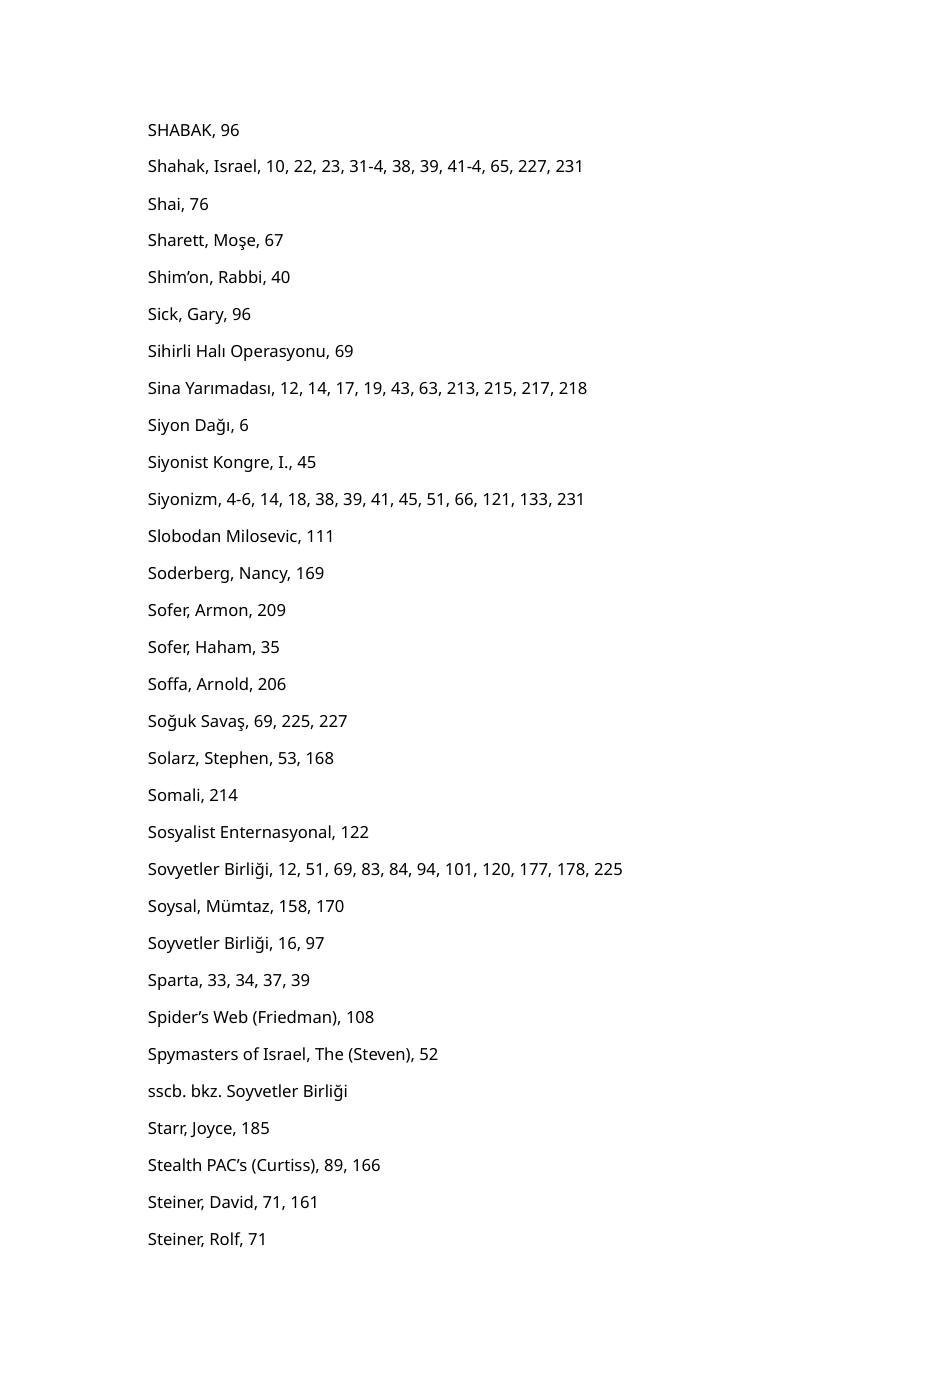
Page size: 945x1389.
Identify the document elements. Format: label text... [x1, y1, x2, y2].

text Somali, 214 [148, 784, 827, 821]
text Shai, 76 [148, 192, 827, 229]
text Sharett, Moşe, 67 [148, 229, 827, 266]
text Sofer, Haham, 35 [148, 636, 827, 673]
text Starr, Joyce, 185 [148, 1117, 827, 1153]
text Spider’s Web (Friedman), 108 [148, 1006, 827, 1043]
text Soyvetler Birliği, 16, 97 [148, 932, 827, 969]
text Stealth PAC’s (Curtiss), 89, 166 [148, 1153, 827, 1191]
text Solarz, Stephen, 53, 168 [148, 747, 827, 784]
text Soderberg, Nancy, 169 [148, 562, 827, 599]
text Soysal, Mümtaz, 158, 170 [148, 895, 827, 932]
text Siyon Dağı, 6 [148, 414, 827, 451]
text Sihirli Halı Operasyonu, 69 [148, 340, 827, 377]
text Sofer, Armon, 209 [148, 599, 827, 636]
text Slobodan Milosevic, 111 [148, 525, 827, 562]
text Steiner, David, 71, 161 [148, 1191, 827, 1227]
text Sina Yarımadası, 12, 14, 17, 19, 43, 63, 213, 215, 217, 218 [148, 377, 827, 414]
text Siyonist Kongre, I., 45 [148, 451, 827, 488]
text Shim’on, Rabbi, 40 [148, 266, 827, 303]
text sscb. bkz. Soyvetler Birliği [148, 1079, 827, 1117]
text Sosyalist Enternasyonal, 122 [148, 821, 827, 858]
text Sovyetler Birliği, 12, 51, 69, 83, 84, 94, 101, 120, 177, 178, 225 [148, 858, 827, 895]
text Sick, Gary, 96 [148, 303, 827, 340]
text Siyonizm, 4-6, 14, 18, 38, 39, 41, 45, 51, 66, 121, 133, 231 [148, 488, 827, 525]
text SHABAK, 96 [148, 118, 827, 155]
text Sparta, 33, 34, 37, 39 [148, 969, 827, 1006]
text Spymasters of Israel, The (Steven), 52 [148, 1043, 827, 1079]
text Soffa, Arnold, 206 [148, 673, 827, 710]
text Soğuk Savaş, 69, 225, 227 [148, 710, 827, 747]
text Shahak, Israel, 10, 22, 23, 31-4, 38, 39, 41-4, 65, 227, 231 [148, 155, 827, 192]
text Steiner, Rolf, 71 [148, 1227, 827, 1264]
